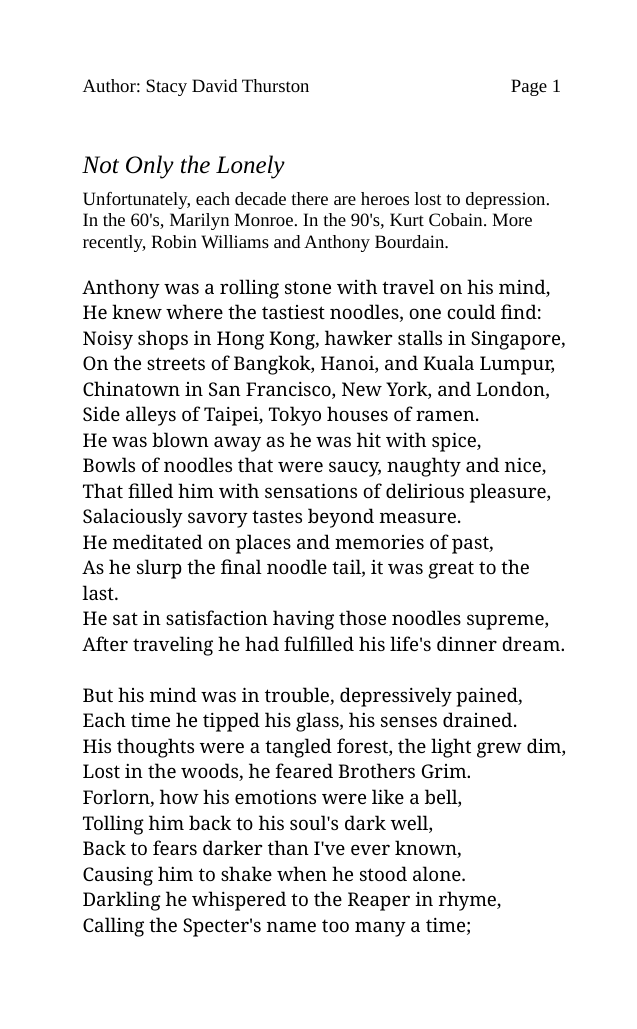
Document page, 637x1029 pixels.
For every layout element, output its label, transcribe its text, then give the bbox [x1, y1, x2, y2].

text That filled him with sensations of delirious pleasure, [82, 478, 568, 504]
text Back to fears darker than I've ever known, [82, 835, 568, 861]
subtitle Not Only the Lonely [82, 150, 568, 179]
text Salaciously savory tastes beyond measure. [82, 504, 568, 529]
text Causing him to shake when he stood alone. [82, 861, 568, 886]
text On the streets of Bangkok, Hanoi, and Kuala Lumpur, [82, 351, 568, 376]
text His thoughts were a tangled forest, the light grew dim, [82, 733, 568, 759]
text Chinatown in San Francisco, New York, and London, [82, 376, 568, 402]
text He meditated on places and memories of past, [82, 529, 568, 555]
text He was blown away as he was hit with spice, [82, 427, 568, 453]
text Darkling he whispered to the Reaper in rhyme, [82, 886, 568, 912]
text But his mind was in trouble, depressively pained, [82, 682, 568, 708]
text Tolling him back to his soul's dark well, [82, 810, 568, 835]
text After traveling he had fulfilled his life's dinner dream. [82, 631, 568, 657]
text Unfortunately, each decade there are heroes lost to depression. In the 60's, Marilyn Monroe. In the 90's, Kurt Cobain. More recently, Robin Williams and Anthony Bourdain. [82, 188, 568, 252]
text He sat in satisfaction having those noodles supreme, [82, 606, 568, 631]
text Noisy shops in Hong Kong, hawker stalls in Singapore, [82, 325, 568, 351]
text As he slurp the final noodle tail, it was great to the last. [82, 555, 568, 606]
text Each time he tipped his glass, his senses drained. [82, 708, 568, 733]
text Lost in the woods, he feared Brothers Grim. [82, 759, 568, 784]
text Forlorn, how his emotions were like a bell, [82, 784, 568, 810]
text Anthony was a rolling stone with travel on his mind, [82, 274, 568, 299]
text Bowls of noodles that were saucy, naughty and nice, [82, 453, 568, 478]
text Calling the Specter's name too many a time; [82, 912, 568, 937]
text Side alleys of Taipei, Tokyo houses of ramen. [82, 402, 568, 427]
text He knew where the tastiest noodles, one could find: [82, 299, 568, 325]
